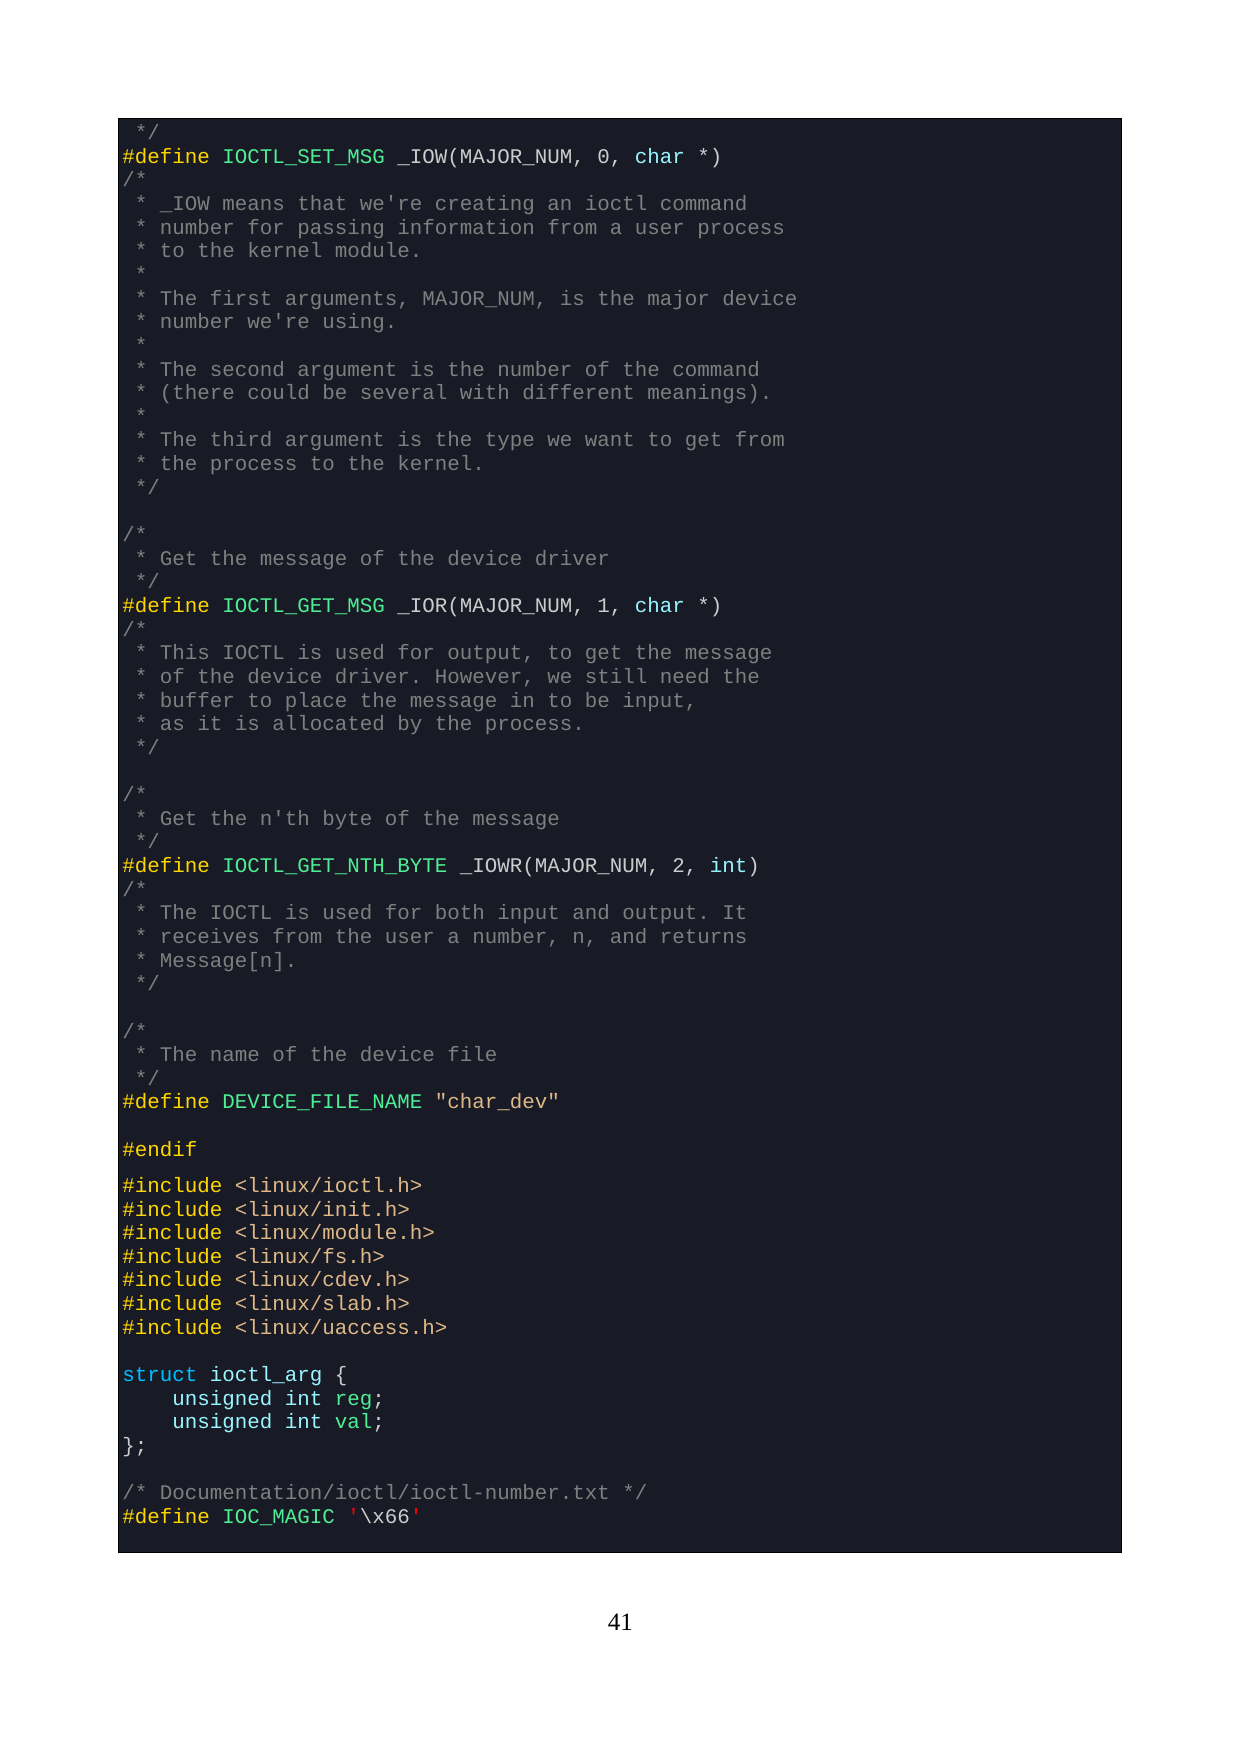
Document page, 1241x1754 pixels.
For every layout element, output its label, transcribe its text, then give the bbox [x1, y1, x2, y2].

text #endif [119, 1135, 1121, 1162]
text * _IOW means that we're creating an ioctl command [119, 189, 1121, 213]
text unsigned int reg; [119, 1384, 1121, 1407]
text * This IOCTL is used for output, to get the message [119, 638, 1121, 662]
text #include <linux/slab.h> [119, 1289, 1121, 1313]
text * Get the message of the device driver [119, 544, 1121, 567]
text unsigned int val; [119, 1407, 1121, 1431]
text * number for passing information from a user process [119, 213, 1121, 236]
text * the process to the kernel. [119, 449, 1121, 473]
text #include <linux/cdev.h> [119, 1266, 1121, 1289]
text struct ioctl_arg { [119, 1360, 1121, 1384]
text /* [119, 165, 1121, 189]
text * [119, 260, 1121, 284]
text * receives from the user a number, n, and returns [119, 922, 1121, 946]
text /* [119, 875, 1121, 898]
text */ [119, 969, 1121, 993]
text /* [119, 615, 1121, 638]
text #include <linux/init.h> [119, 1194, 1121, 1218]
text * Message[n]. [119, 946, 1121, 969]
text #include <linux/uaccess.h> [119, 1313, 1121, 1336]
text * The IOCTL is used for both input and output. It [119, 898, 1121, 922]
text * [119, 402, 1121, 426]
text */ [119, 733, 1121, 757]
text * number we're using. [119, 307, 1121, 331]
text /* [119, 520, 1121, 544]
text */ [119, 119, 1121, 142]
text * of the device driver. However, we still need the [119, 662, 1121, 686]
text */ [119, 1064, 1121, 1088]
text * The first arguments, MAJOR_NUM, is the major device [119, 284, 1121, 307]
text /* [119, 1017, 1121, 1040]
text * [119, 331, 1121, 354]
text #define IOCTL_GET_MSG _IOR(MAJOR_NUM, 1, char *) [119, 591, 1121, 615]
text * (there could be several with different meanings). [119, 378, 1121, 402]
text #include <linux/module.h> [119, 1218, 1121, 1242]
text #include <linux/fs.h> [119, 1242, 1121, 1266]
text /* [119, 780, 1121, 804]
text * The third argument is the type we want to get from [119, 426, 1121, 449]
text * buffer to place the message in to be input, [119, 686, 1121, 709]
text #define IOC_MAGIC '\x66' [119, 1502, 1121, 1526]
text #define DEVICE_FILE_NAME "char_dev" [119, 1088, 1121, 1111]
text }; [119, 1431, 1121, 1455]
text #define IOCTL_SET_MSG _IOW(MAJOR_NUM, 0, char *) [119, 142, 1121, 165]
text */ [119, 473, 1121, 496]
text * as it is allocated by the process. [119, 709, 1121, 733]
text */ [119, 827, 1121, 851]
text */ [119, 567, 1121, 591]
text /* Documentation/ioctl/ioctl-number.txt */ [119, 1478, 1121, 1502]
text * The name of the device file [119, 1040, 1121, 1064]
text #include <linux/ioctl.h> [119, 1171, 1121, 1194]
text * The second argument is the number of the command [119, 354, 1121, 378]
text #define IOCTL_GET_NTH_BYTE _IOWR(MAJOR_NUM, 2, int) [119, 851, 1121, 875]
text * Get the n'th byte of the message [119, 804, 1121, 827]
text * to the kernel module. [119, 236, 1121, 260]
